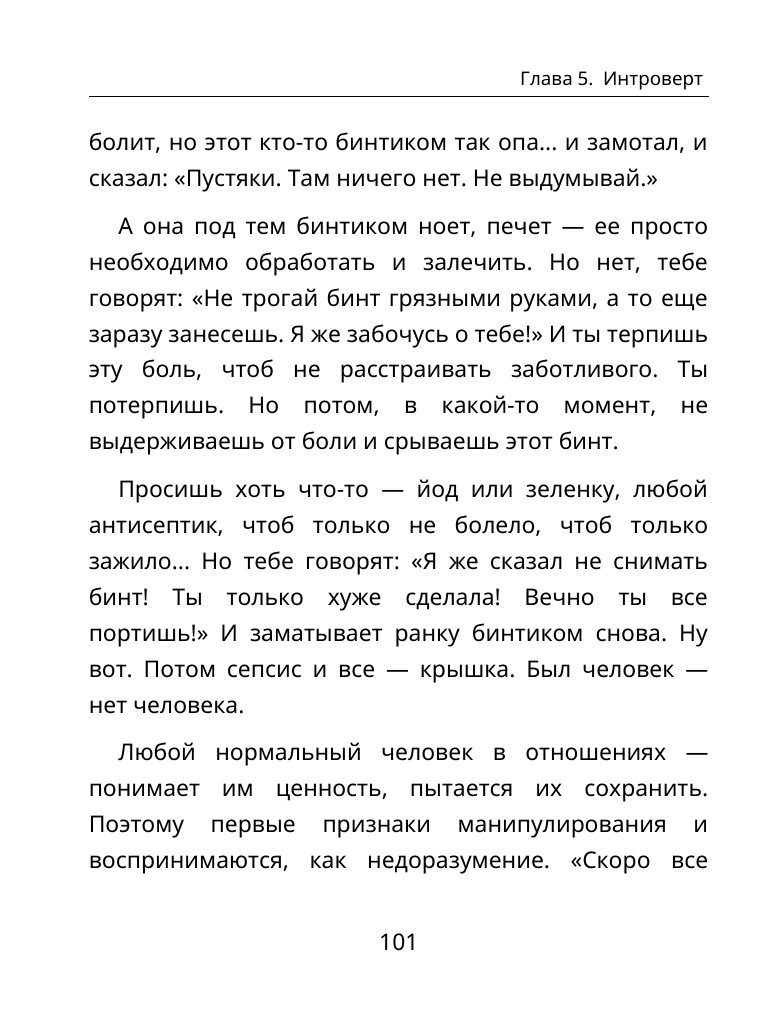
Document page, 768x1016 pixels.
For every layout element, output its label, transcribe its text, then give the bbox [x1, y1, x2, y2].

text Просишь хоть что-то — йод или зеленку, любой антисептик, чтоб только не болело, чтоб только зажило... Но тебе говорят: «Я же сказал не снимать бинт! Ты только хуже сделала! Вечно ты все портишь!» И заматывает ранку бинтиком снова. Ну вот. Потом сепсис и все — крышка. Был человек — нет человека. [88, 473, 709, 720]
text А она под тем бинтиком ноет, печет — ее просто необходимо обработать и залечить. Но нет, тебе говорят: «Не трогай бинт грязными руками, а то еще заразу занесешь. Я же забочусь о тебе!» И ты терпишь эту боль, чтоб не расстраивать заботливого. Ты потерпишь. Но потом, в какой-то момент, не выдерживаешь от боли и срываешь этот бинт. [88, 210, 709, 457]
text Любой нормальный человек в отношениях — понимает им ценность, пытается их сохранить. Поэтому первые признаки манипулирования и воспринимаются, как недоразумение. «Скоро все [88, 736, 709, 875]
text болит, но этот кто-то бинтиком так опа... и замотал, и сказал: «Пустяки. Там ничего нет. Не выдумывай.» [88, 126, 709, 193]
